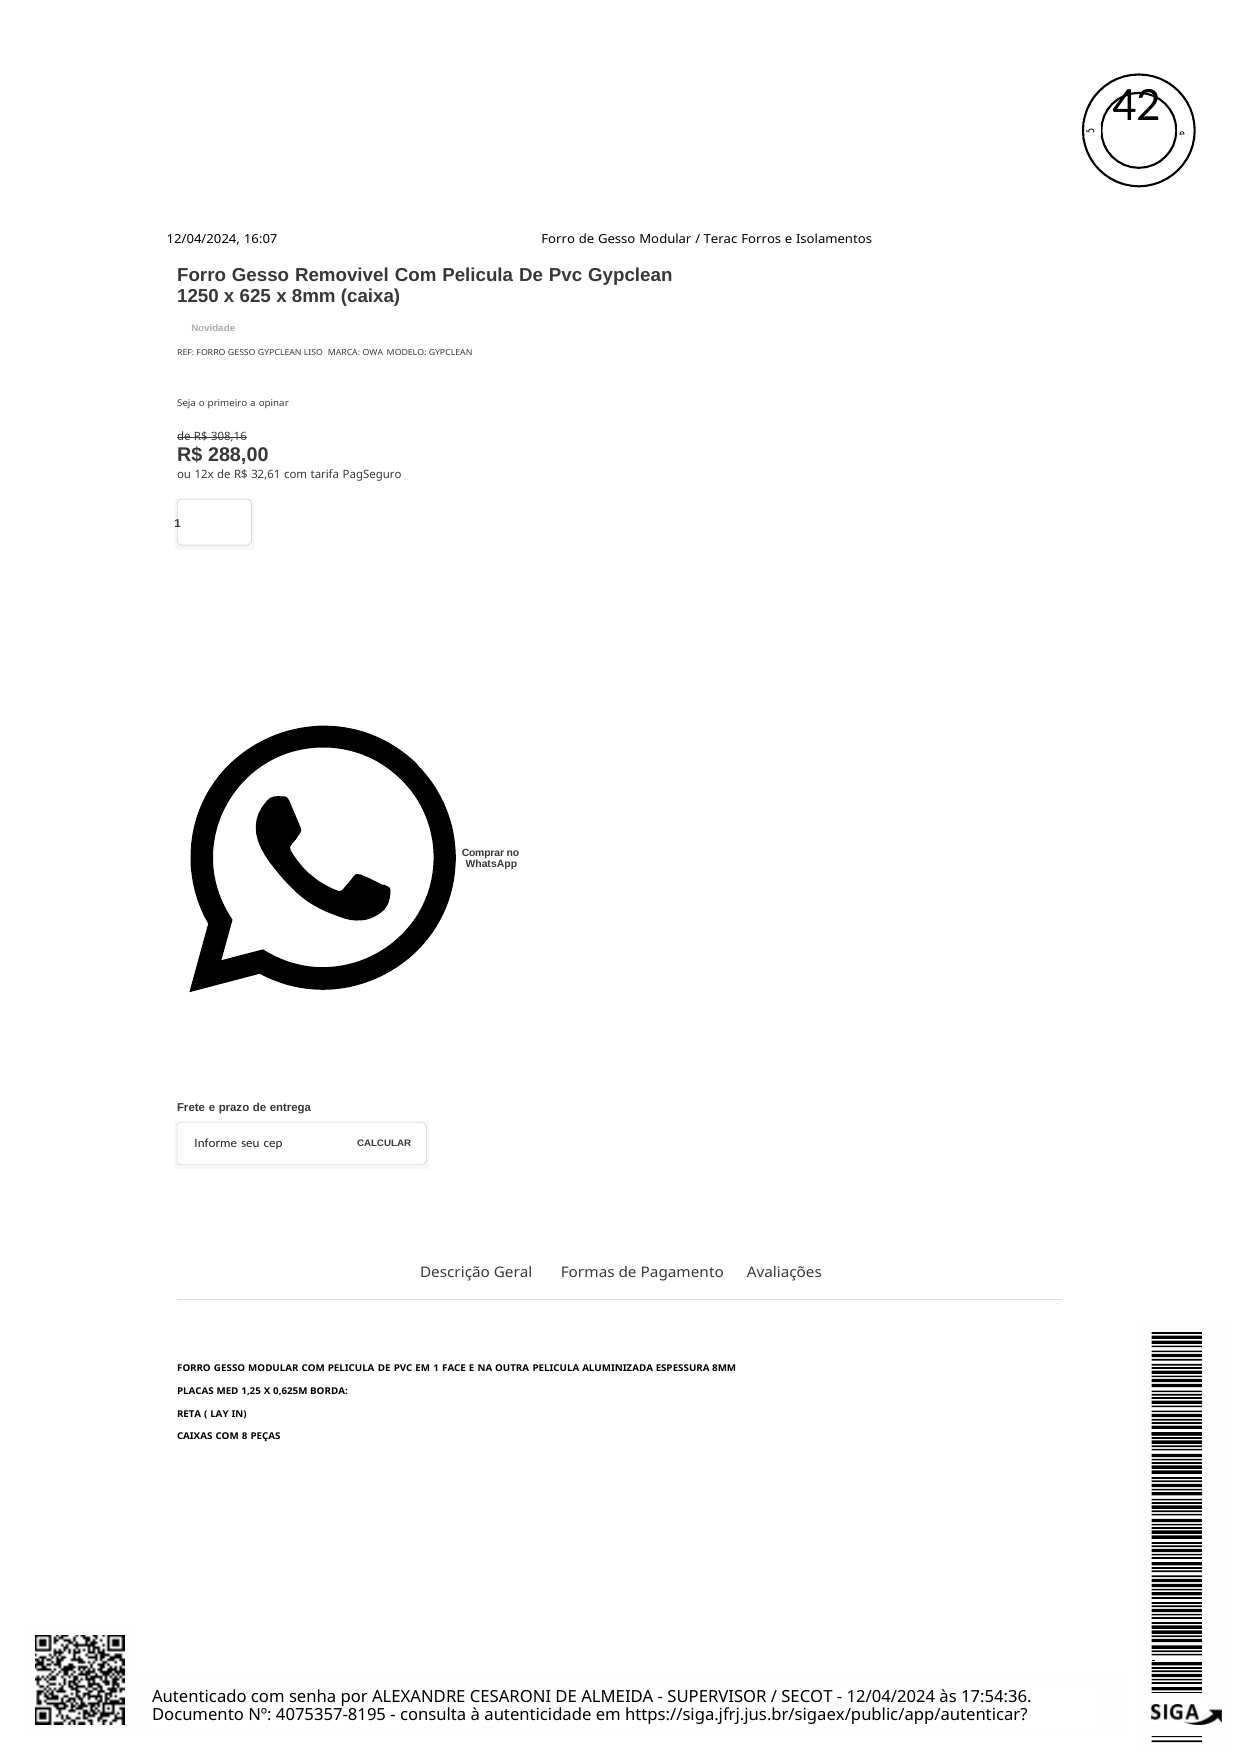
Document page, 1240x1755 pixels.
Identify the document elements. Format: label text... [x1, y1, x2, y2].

text Comprar no WhatsApp [462, 847, 521, 870]
text FORRO GESSO MODULAR COM PELICULA DE PVC EM 1 FACE E NA OUTRA PELICULA ALUMINIZADA ESPESSURA 8MM [177, 1361, 788, 1374]
text e [1179, 126, 1193, 135]
text de R$ 308,16 [177, 430, 1239, 443]
text REF: FORRO GESSO GYPCLEAN LISO MARCA: OWA MODELO: GYPCLEAN [177, 346, 1239, 358]
text 12/04/2024, 16:07 Forro de Gesso Modular / Terac Forros e Isolamentos [166, 230, 1239, 247]
text Descrição Geral Formas de Pagamento Avaliações [420, 1262, 1239, 1282]
text R$ 288,00 [177, 443, 1239, 466]
text Frete e prazo de entrega [177, 1100, 1239, 1113]
text Novidade [191, 323, 1239, 334]
text CAIXAS COM 8 PEÇAS [177, 1431, 1140, 1442]
text ou 12x de R$ 32,61 com tarifa PagSeguro [177, 467, 1239, 482]
text Seja o primeiro a opinar [177, 397, 1239, 409]
text ç [1085, 128, 1099, 135]
text PLACAS MED 1,25 X 0,625M BORDA: RETA ( LAY IN) [177, 1384, 372, 1420]
text Forro Gesso Removivel Com Pelicula De Pvc Gypclean 1250 x 625 x 8mm (caixa) [177, 263, 701, 307]
